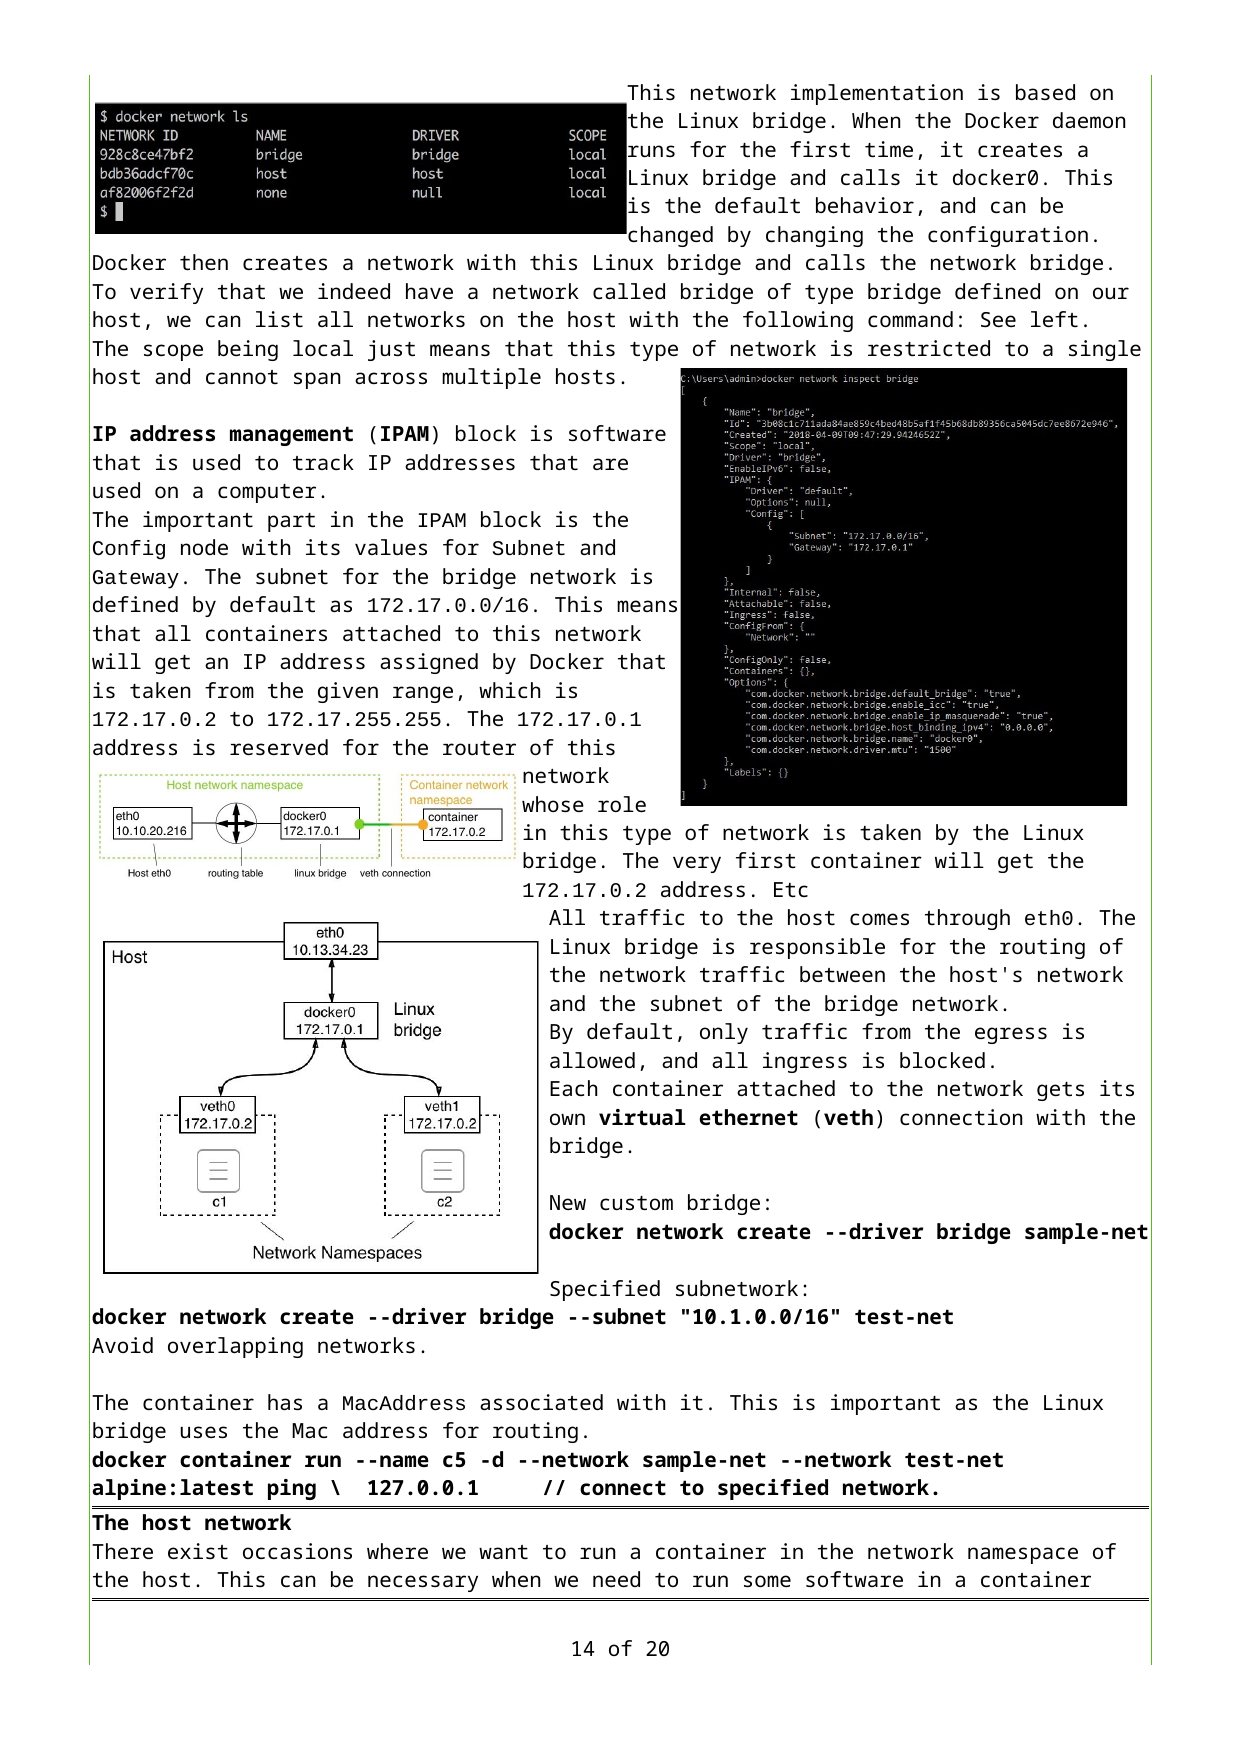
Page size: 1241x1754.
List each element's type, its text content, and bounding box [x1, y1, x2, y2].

text Each container attached to the network gets its own virtual ethernet (veth) connection with the bridge. [549, 1074, 1149, 1159]
text IP address management (IPAM) block is software that is used to track IP addresses that are used on a computer. [92, 419, 680, 505]
text The scope being local just means that this type of network is restricted to a single host and cannot span across multiple hosts. [92, 334, 1149, 391]
text The important part in the IPAM block is the Config node with its values for Subnet and Gateway. The subnet for the bridge network is defined by default as 172.17.0.0/16. This means that all containers attached to this network will get an IP address assigned by Docker that is taken from the given range, which is 172.17.0.2 to 172.17.255.255. The 172.17.0.1 address is reserved for the router of this network whose role in this type of network is taken by the Linux bridge. The very first container will get the 172.17.0.2 address. Etc [92, 505, 1149, 903]
text Specified subnetwork: [92, 1274, 1149, 1302]
text Avoid overlapping networks. [92, 1331, 1149, 1359]
text New custom bridge: [549, 1188, 1149, 1217]
text The host network [92, 1509, 1149, 1537]
picture [93, 768, 522, 885]
text This network implementation is based on the Linux bridge. When the Docker daemon runs for the first time, it creates a Linux bridge and calls it docker0. This is the default behavior, and can be changed by changing the configuration. Docker then creates a network with this Linux bridge and calls the network bridge. To verify that we indeed have a network called bridge of type bridge defined on our host, we can list all networks on the host with the following command: See left. [92, 78, 1149, 334]
text docker network create --driver bridge --subnet "10.1.0.0/16" test-net [92, 1302, 1149, 1331]
picture [95, 102, 627, 234]
text docker network create --driver bridge sample-net [549, 1217, 1149, 1245]
text By default, only traffic from the egress is allowed, and all ingress is blocked. [549, 1017, 1149, 1074]
picture [92, 903, 549, 1285]
text docker container run --name c5 -d --network sample-net --network test-net alpine:latest ping \ 127.0.0.1 // connect to specified network. [92, 1445, 1149, 1506]
text The container has a MacAddress associated with it. This is important as the Linux bridge uses the Mac address for routing. [92, 1388, 1149, 1445]
text There exist occasions where we want to run a container in the network namespace of the host. This can be necessary when we need to run some software in a container [92, 1537, 1149, 1598]
picture [680, 368, 1128, 806]
text All traffic to the host comes through eth0. The Linux bridge is responsible for the routing of the network traffic between the host's network and the subnet of the bridge network. [549, 903, 1149, 1017]
